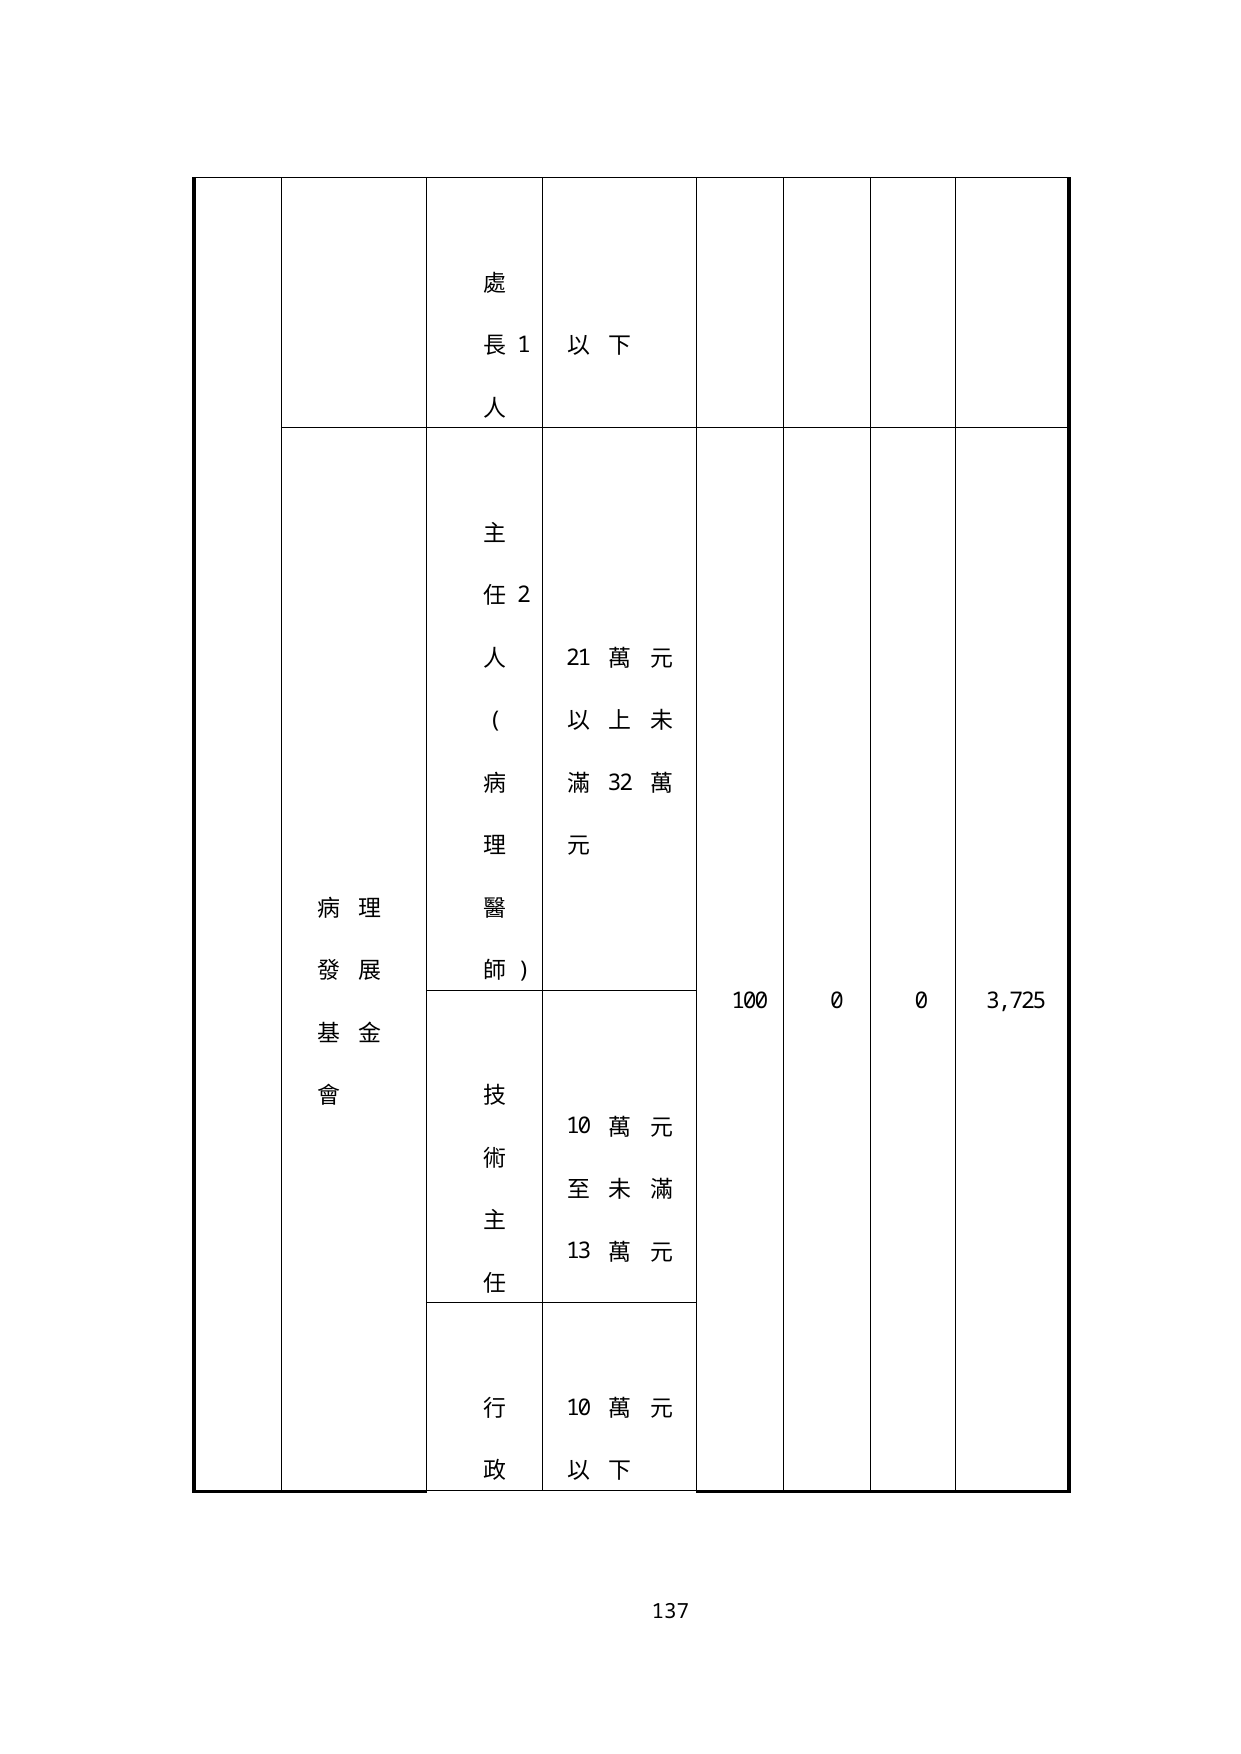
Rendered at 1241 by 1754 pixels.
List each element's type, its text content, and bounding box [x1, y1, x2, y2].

table_cell 10萬元以下 [543, 1303, 696, 1490]
table_cell [871, 178, 955, 427]
table_cell [784, 178, 870, 427]
table_cell 以下 [543, 178, 696, 427]
table_cell 技術主任 [427, 991, 542, 1302]
table_cell [697, 178, 783, 427]
table_cell [956, 178, 1067, 427]
table_cell 0 [871, 428, 955, 1490]
table_cell 3,725 [956, 428, 1067, 1490]
table_cell 行政 [427, 1303, 542, 1490]
table_cell 主任2人(病理醫師) [427, 428, 542, 990]
table_cell 0 [784, 428, 870, 1490]
table_cell 21萬元以上未滿32萬元 [543, 428, 696, 990]
table_cell [282, 178, 426, 427]
table_cell 100 [697, 428, 783, 1490]
table_cell 處長1人 [427, 178, 542, 427]
table_cell 10萬元至未滿13萬元 [543, 991, 696, 1302]
table_cell [196, 178, 281, 1490]
table_cell 病理發展基金會 [282, 428, 426, 1490]
